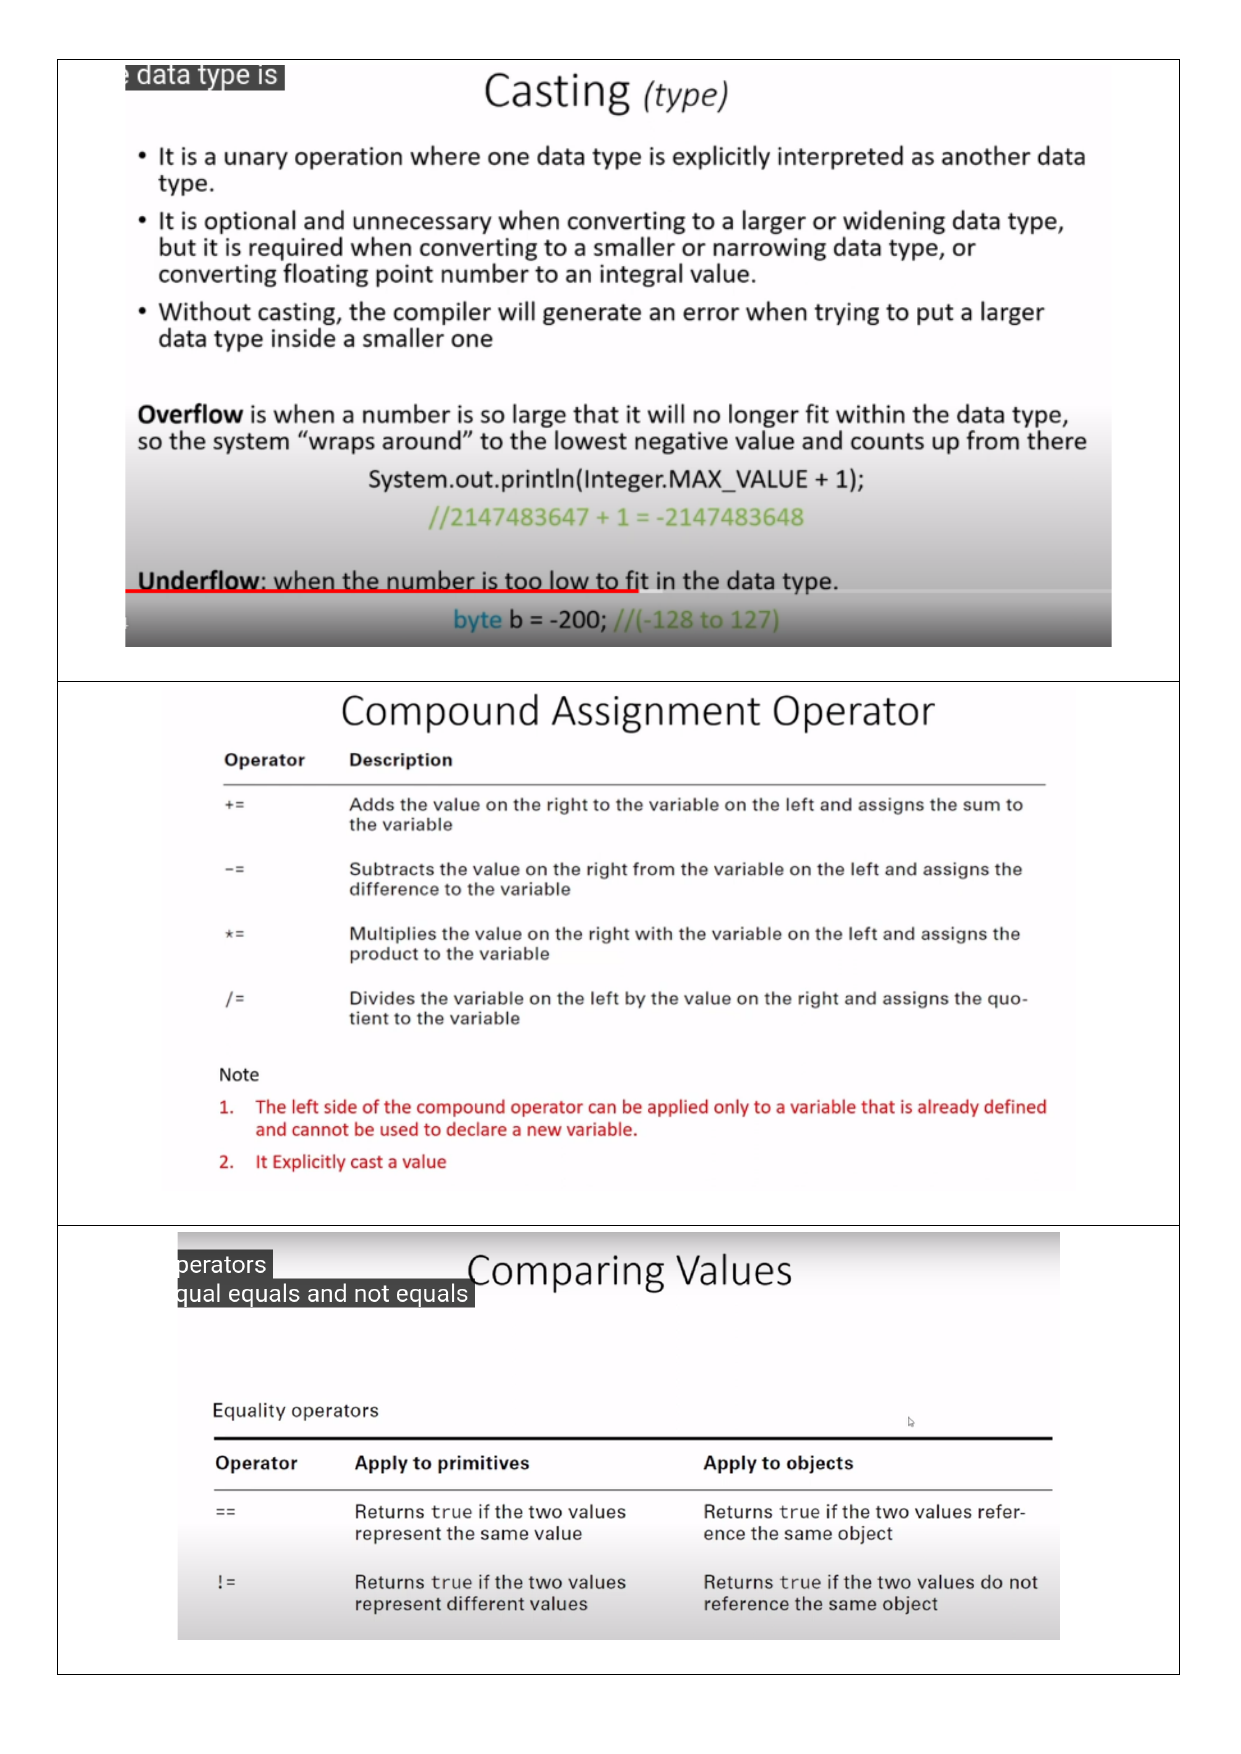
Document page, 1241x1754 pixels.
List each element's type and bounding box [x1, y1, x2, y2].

table_cell [58, 60, 1179, 681]
table_cell [58, 1226, 1179, 1674]
table_cell [58, 682, 1179, 1225]
